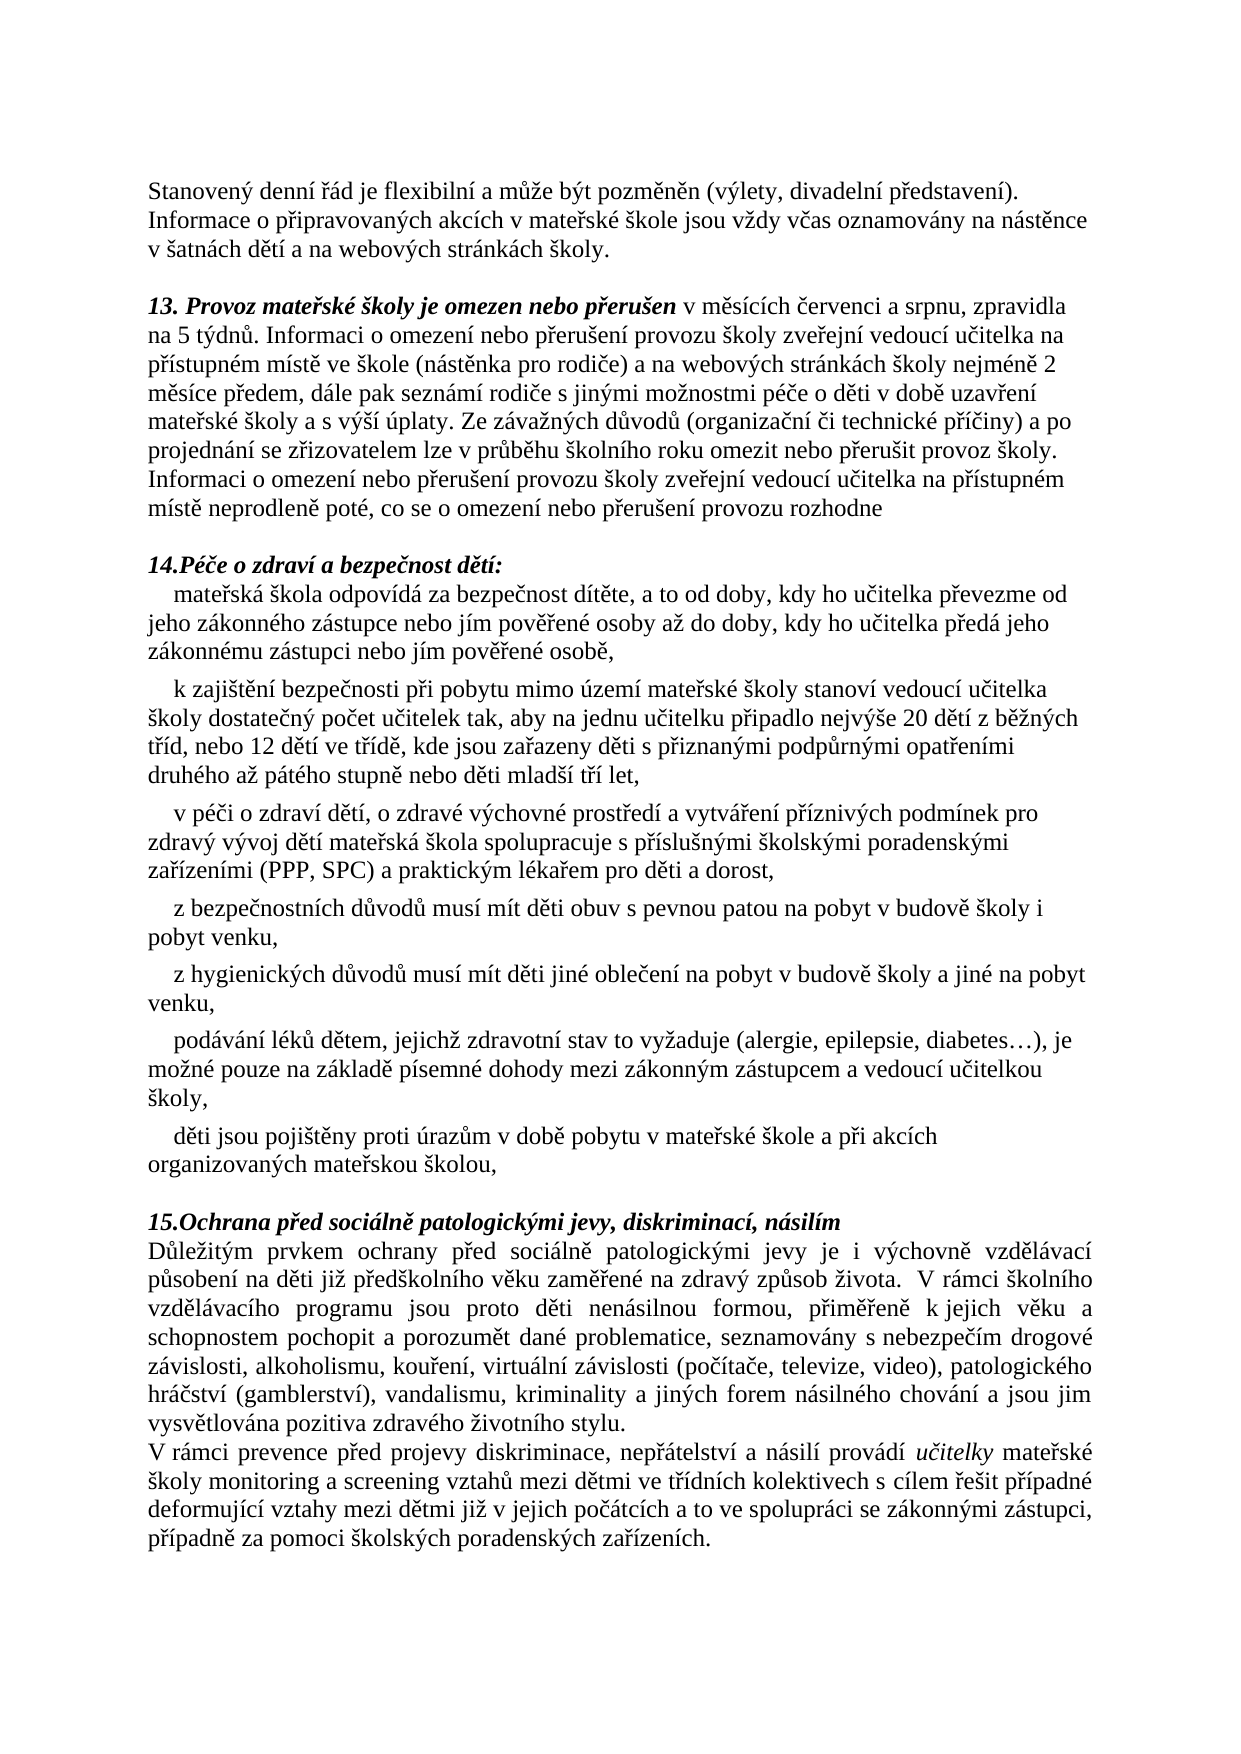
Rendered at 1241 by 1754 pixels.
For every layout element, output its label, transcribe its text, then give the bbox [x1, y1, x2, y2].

text Stanovený denní řád je flexibilní a může být pozměněn (výlety, divadelní představení). Informace o připravovaných akcích v mateřské škole jsou vždy včas oznamovány na nástěnce v šatnách dětí a na webových stránkách školy. [148, 176, 1093, 263]
text  v péči o zdraví dětí, o zdravé výchovné prostředí a vytváření příznivých podmínek pro zdravý vývoj dětí mateřská škola spolupracuje s příslušnými školskými poradenskými zařízeními (PPP, SPC) a praktickým lékařem pro děti a dorost, [148, 798, 1093, 884]
text V rámci prevence před projevy diskriminace, nepřátelství a násilí provádí učitelky mateřské školy monitoring a screening vztahů mezi dětmi ve třídních kolektivech s cílem řešit případné deformující vztahy mezi dětmi již v jejich počátcích a to ve spolupráci se zákonnými zástupci, případně za pomoci školských poradenských zařízeních. [148, 1437, 1093, 1552]
text Důležitým prvkem ochrany před sociálně patologickými jevy je i výchovně vzdělávací působení na děti již předškolního věku zaměřené na zdravý způsob života. V rámci školního vzdělávacího programu jsou proto děti nenásilnou formou, přiměřeně k jejich věku a schopnostem pochopit a porozumět dané problematice, seznamovány s nebezpečím drogové závislosti, alkoholismu, kouření, virtuální závislosti (počítače, televize, video), patologického hráčství (gamblerství), vandalismu, kriminality a jiných forem násilného chování a jsou jim vysvětlována pozitiva zdravého životního stylu. [148, 1236, 1093, 1437]
text 14.Péče o zdraví a bezpečnost dětí: [148, 550, 1093, 579]
text  k zajištění bezpečnosti při pobytu mimo území mateřské školy stanoví vedoucí učitelka školy dostatečný počet učitelek tak, aby na jednu učitelku připadlo nejvýše 20 dětí z běžných tříd, nebo 12 dětí ve třídě, kde jsou zařazeny děti s přiznanými podpůrnými opatřeními druhého až pátého stupně nebo děti mladší tří let, [148, 674, 1093, 789]
text  z hygienických důvodů musí mít děti jiné oblečení na pobyt v budově školy a jiné na pobyt venku, [148, 959, 1093, 1017]
text  děti jsou pojištěny proti úrazům v době pobytu v mateřské škole a při akcích organizovaných mateřskou školou, [148, 1121, 1093, 1178]
text 13. Provoz mateřské školy je omezen nebo přerušen v měsících červenci a srpnu, zpravidla na 5 týdnů. Informaci o omezení nebo přerušení provozu školy zveřejní vedoucí učitelka na přístupném místě ve škole (nástěnka pro rodiče) a na webových stránkách školy nejméně 2 měsíce předem, dále pak seznámí rodiče s jinými možnostmi péče o děti v době uzavření mateřské školy a s výší úplaty. Ze závažných důvodů (organizační či technické příčiny) a po projednání se zřizovatelem lze v průběhu školního roku omezit nebo přerušit provoz školy. Informaci o omezení nebo přerušení provozu školy zveřejní vedoucí učitelka na přístupném místě neprodleně poté, co se o omezení nebo přerušení provozu rozhodne [148, 291, 1093, 521]
text  mateřská škola odpovídá za bezpečnost dítěte, a to od doby, kdy ho učitelka převezme od jeho zákonného zástupce nebo jím pověřené osoby až do doby, kdy ho učitelka předá jeho zákonnému zástupci nebo jím pověřené osobě, [148, 579, 1093, 665]
text 15.Ochrana před sociálně patologickými jevy, diskriminací, násilím [148, 1207, 1093, 1236]
text  podávání léků dětem, jejichž zdravotní stav to vyžaduje (alergie, epilepsie, diabetes…), je možné pouze na základě písemné dohody mezi zákonným zástupcem a vedoucí učitelkou školy, [148, 1026, 1093, 1112]
text  z bezpečnostních důvodů musí mít děti obuv s pevnou patou na pobyt v budově školy i pobyt venku, [148, 893, 1093, 950]
